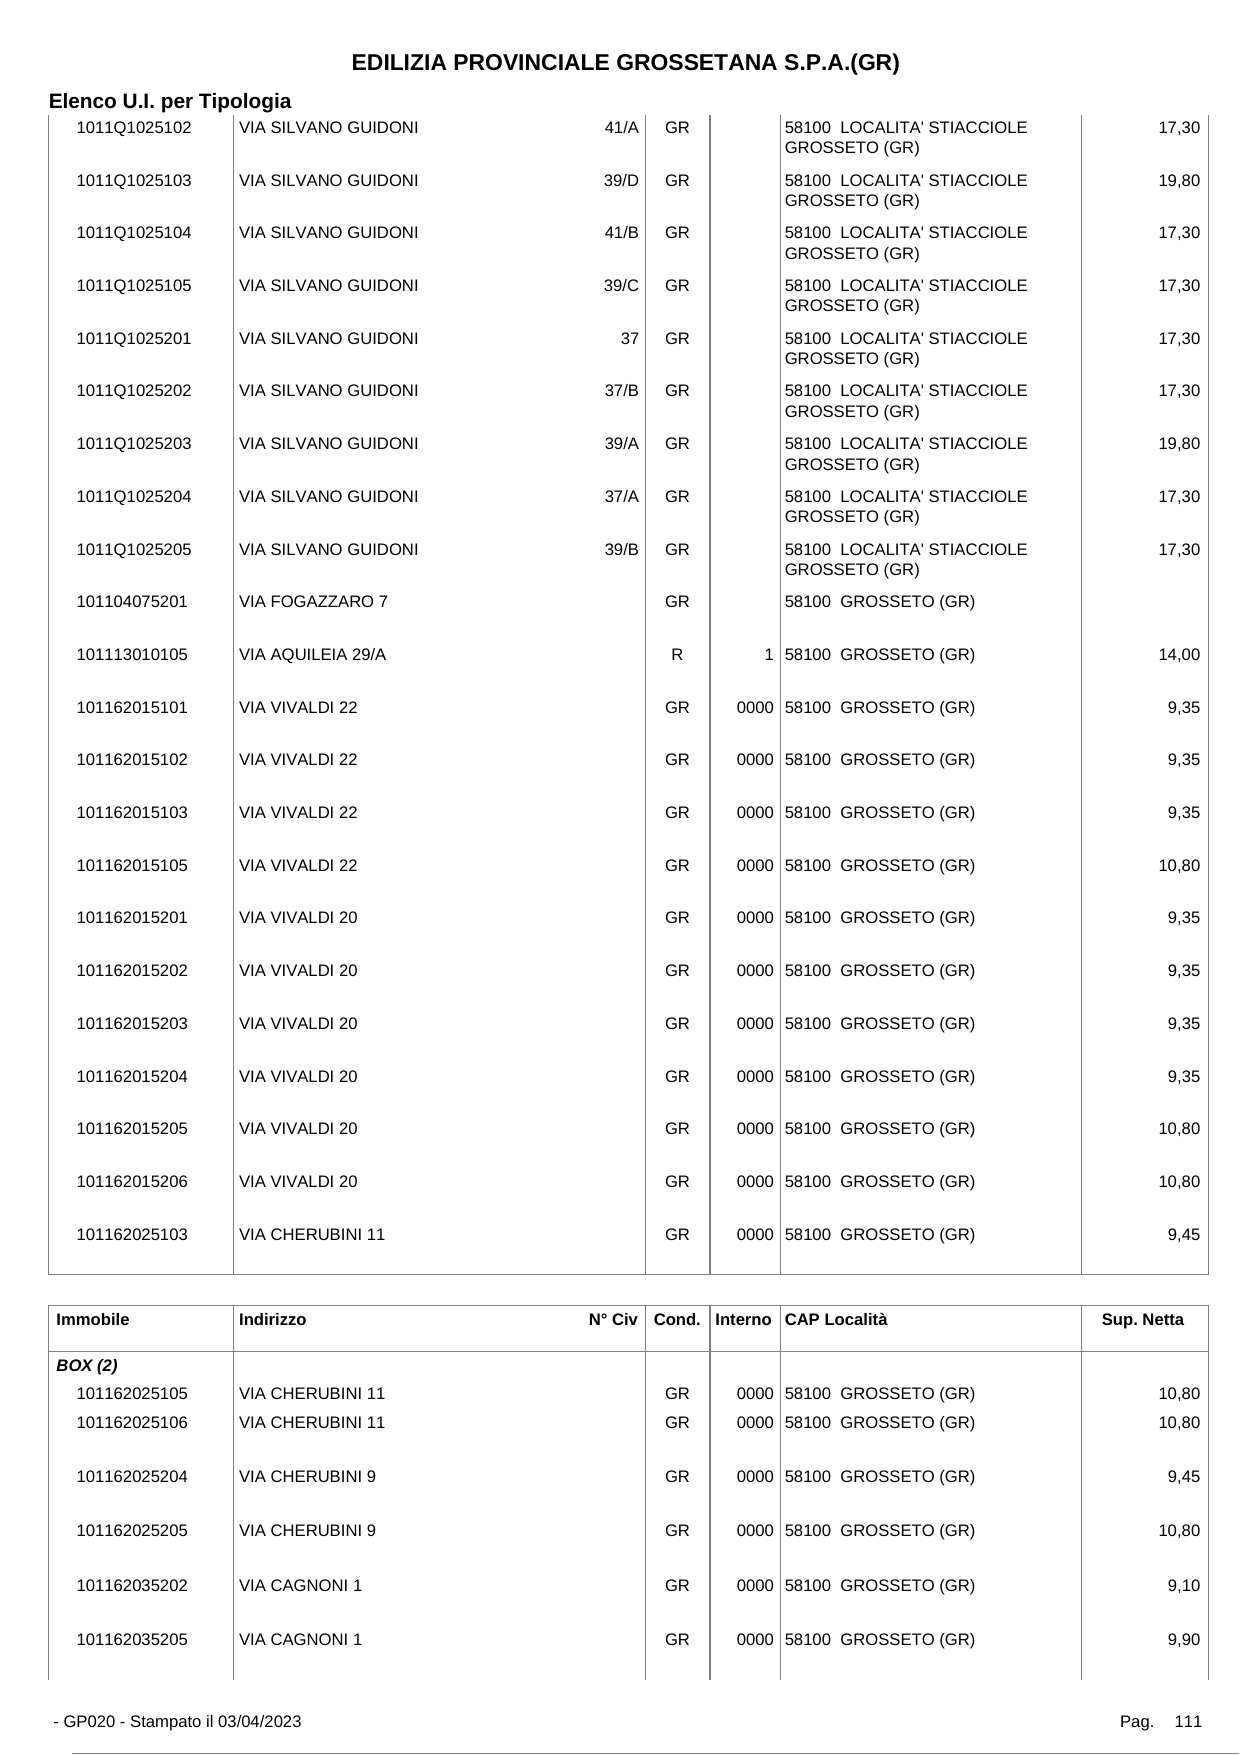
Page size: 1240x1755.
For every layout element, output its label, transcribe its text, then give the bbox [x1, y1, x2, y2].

table_cell [711, 115, 780, 167]
table_cell [711, 589, 780, 642]
table_cell GR [646, 167, 709, 220]
table_cell 101162015203 [49, 1011, 233, 1063]
table_cell R [646, 642, 709, 694]
table_cell [1082, 589, 1208, 642]
table_cell VIA VIVALDI 22 [234, 853, 588, 905]
table_cell 19,80 [1082, 431, 1208, 483]
table_cell GR [646, 853, 709, 905]
table_cell 101162015202 [49, 958, 233, 1011]
table_cell 58100 LOCALITA' STIACCIOLE GROSSETO (GR) [781, 115, 1081, 167]
table_cell 1011Q1025104 [49, 220, 233, 273]
table_cell 58100 LOCALITA' STIACCIOLE GROSSETO (GR) [781, 273, 1081, 325]
table_cell 1011Q1025105 [49, 273, 233, 325]
table_cell 17,30 [1082, 115, 1208, 167]
table_cell [589, 1626, 645, 1680]
table_cell 58100 GROSSETO (GR) [781, 800, 1081, 852]
table_cell 101162015205 [49, 1116, 233, 1169]
table_cell [711, 484, 780, 536]
table_cell 1011Q1025103 [49, 167, 233, 220]
table_cell VIA SILVANO GUIDONI [234, 378, 588, 431]
table_cell [711, 273, 780, 325]
table_header Interno [711, 1306, 780, 1351]
table_cell VIA VIVALDI 22 [234, 747, 588, 800]
table_cell GR [646, 115, 709, 167]
table_cell 58100 GROSSETO (GR) [781, 1063, 1081, 1116]
table_cell 9,90 [1082, 1626, 1208, 1680]
table_cell [589, 1409, 645, 1463]
table_cell 10,80 [1082, 1116, 1208, 1169]
table_cell 58100 GROSSETO (GR) [781, 1626, 1081, 1680]
table_cell VIA VIVALDI 20 [234, 1169, 588, 1221]
table_cell [589, 853, 645, 905]
table_cell 41/B [589, 220, 645, 273]
table_cell [589, 1572, 645, 1626]
table_cell VIA SILVANO GUIDONI [234, 220, 588, 273]
table_cell [589, 1011, 645, 1063]
table_cell 58100 GROSSETO (GR) [781, 905, 1081, 958]
table_cell VIA CHERUBINI 11 [234, 1409, 588, 1463]
table_cell 39/A [589, 431, 645, 483]
table_cell 1011Q1025204 [49, 484, 233, 536]
table_cell 0000 [711, 1011, 780, 1063]
table_cell VIA AQUILEIA 29/A [234, 642, 588, 694]
table_cell 101162025205 [49, 1517, 233, 1572]
table_cell 101162015103 [49, 800, 233, 852]
table_header Immobile [49, 1306, 233, 1351]
table_cell [711, 431, 780, 483]
table_cell 10,80 [1082, 853, 1208, 905]
table_cell VIA CHERUBINI 9 [234, 1517, 588, 1572]
table_cell VIA VIVALDI 20 [234, 1116, 588, 1169]
table_cell 9,35 [1082, 1011, 1208, 1063]
table_cell 9,35 [1082, 800, 1208, 852]
table_cell 37 [589, 325, 645, 378]
table_cell [589, 747, 645, 800]
table_cell [589, 800, 645, 852]
table_cell 19,80 [1082, 167, 1208, 220]
table_cell [589, 1463, 645, 1517]
table_cell 41/A [589, 115, 645, 167]
table_cell GR [646, 1116, 709, 1169]
table_cell 0000 [711, 1116, 780, 1169]
table_cell 58100 GROSSETO (GR) [781, 1011, 1081, 1063]
table_cell 9,35 [1082, 905, 1208, 958]
table_cell 101162015201 [49, 905, 233, 958]
table_cell [589, 589, 645, 642]
table_cell GR [646, 800, 709, 852]
table_cell 58100 LOCALITA' STIACCIOLE GROSSETO (GR) [781, 536, 1081, 589]
table_cell 58100 GROSSETO (GR) [781, 1116, 1081, 1169]
table_cell GR [646, 1011, 709, 1063]
table_cell 101162025106 [49, 1409, 233, 1463]
table_cell GR [646, 536, 709, 589]
table_cell 101162015105 [49, 853, 233, 905]
table_cell 0000 [711, 800, 780, 852]
table_cell 0000 [711, 1063, 780, 1116]
table_cell 101162025204 [49, 1463, 233, 1517]
table_cell 58100 GROSSETO (GR) [781, 694, 1081, 747]
table_cell 9,35 [1082, 1063, 1208, 1116]
table_header Sup. Netta [1082, 1306, 1208, 1351]
table_cell 9,45 [1082, 1463, 1208, 1517]
table_cell [589, 1116, 645, 1169]
table_cell VIA SILVANO GUIDONI [234, 115, 588, 167]
table_cell 58100 GROSSETO (GR) [781, 853, 1081, 905]
table_cell VIA CHERUBINI 11 [234, 1221, 588, 1274]
table_cell VIA CAGNONI 1 [234, 1572, 588, 1626]
table_cell 14,00 [1082, 642, 1208, 694]
table_cell 10,80 [1082, 1169, 1208, 1221]
table_cell 1011Q1025201 [49, 325, 233, 378]
table_cell [589, 1352, 645, 1408]
table_header N° Civ [589, 1306, 645, 1351]
table_cell 17,30 [1082, 378, 1208, 431]
table_cell 0000 [711, 1626, 780, 1680]
table_cell [589, 694, 645, 747]
table_cell VIA SILVANO GUIDONI [234, 484, 588, 536]
table_cell VIA SILVANO GUIDONI [234, 431, 588, 483]
table_cell 0000 [711, 905, 780, 958]
table_cell VIA VIVALDI 22 [234, 694, 588, 747]
table_cell 39/B [589, 536, 645, 589]
table_cell 1011Q1025203 [49, 431, 233, 483]
table_cell 39/C [589, 273, 645, 325]
table_cell 9,35 [1082, 958, 1208, 1011]
table_cell 101162015102 [49, 747, 233, 800]
table_cell VIA VIVALDI 20 [234, 1063, 588, 1116]
table_cell 0000 [711, 1221, 780, 1274]
table_cell 0000 [711, 1517, 780, 1572]
table_cell GR [646, 905, 709, 958]
table_cell 101162025103 [49, 1221, 233, 1274]
table_cell 17,30 [1082, 484, 1208, 536]
table_cell 58100 GROSSETO (GR) [781, 747, 1081, 800]
table_cell 58100 GROSSETO (GR) [781, 642, 1081, 694]
table_cell [711, 378, 780, 431]
table_cell 10,80 [1082, 1409, 1208, 1463]
table_cell VIA SILVANO GUIDONI [234, 325, 588, 378]
table_cell [589, 1169, 645, 1221]
table_cell [589, 905, 645, 958]
table_cell 58100 GROSSETO (GR) [781, 1409, 1081, 1463]
table_cell 10,80 [1082, 1352, 1208, 1408]
table_cell 0000 [711, 694, 780, 747]
table_cell VIA VIVALDI 20 [234, 958, 588, 1011]
table_cell 0000 [711, 1352, 780, 1408]
table_cell GR [646, 325, 709, 378]
table_cell [711, 536, 780, 589]
table_cell 101162035205 [49, 1626, 233, 1680]
table_cell [711, 167, 780, 220]
table_cell [711, 325, 780, 378]
table_cell 1011Q1025202 [49, 378, 233, 431]
table_cell [589, 1221, 645, 1274]
table_cell 0000 [711, 853, 780, 905]
table_cell 58100 GROSSETO (GR) [781, 1517, 1081, 1572]
table_cell GR [646, 1626, 709, 1680]
table_cell VIA SILVANO GUIDONI [234, 536, 588, 589]
table_cell 58100 GROSSETO (GR) [781, 1169, 1081, 1221]
table_cell [589, 958, 645, 1011]
table_cell GR [646, 1572, 709, 1626]
table_cell 101162015206 [49, 1169, 233, 1221]
table_cell VIA SILVANO GUIDONI [234, 273, 588, 325]
table_cell 58100 LOCALITA' STIACCIOLE GROSSETO (GR) [781, 220, 1081, 273]
table_cell GR [646, 958, 709, 1011]
table_cell 1011Q1025205 [49, 536, 233, 589]
table_cell VIA VIVALDI 20 [234, 905, 588, 958]
table_cell GR [646, 1221, 709, 1274]
table_cell 101162015101 [49, 694, 233, 747]
table_cell 101162015204 [49, 1063, 233, 1116]
table_cell [589, 642, 645, 694]
table_cell 58100 LOCALITA' STIACCIOLE GROSSETO (GR) [781, 325, 1081, 378]
table_header CAP Località [781, 1306, 1081, 1351]
table_header Cond. [646, 1306, 709, 1351]
table_cell VIA VIVALDI 22 [234, 800, 588, 852]
table_cell 37/A [589, 484, 645, 536]
table_cell 0000 [711, 1169, 780, 1221]
table_cell 0000 [711, 1463, 780, 1517]
table_cell VIA SILVANO GUIDONI [234, 167, 588, 220]
table_cell 0000 [711, 958, 780, 1011]
table_cell 9,35 [1082, 747, 1208, 800]
table_cell GR [646, 484, 709, 536]
table_cell VIA CAGNONI 1 [234, 1626, 588, 1680]
table_cell 9,10 [1082, 1572, 1208, 1626]
table_cell GR [646, 1463, 709, 1517]
table_cell GR [646, 431, 709, 483]
table_cell 58100 GROSSETO (GR) [781, 1352, 1081, 1408]
table_cell 101162035202 [49, 1572, 233, 1626]
table_cell 17,30 [1082, 536, 1208, 589]
table_cell 17,30 [1082, 325, 1208, 378]
table_cell GR [646, 589, 709, 642]
table_cell 17,30 [1082, 273, 1208, 325]
table_cell 58100 GROSSETO (GR) [781, 1221, 1081, 1274]
table_cell 101113010105 [49, 642, 233, 694]
table_cell [711, 220, 780, 273]
table_cell GR [646, 747, 709, 800]
table_cell 9,45 [1082, 1221, 1208, 1274]
table_header Indirizzo [234, 1306, 588, 1351]
table_cell BOX (2) 101162025105 [49, 1352, 233, 1408]
table_cell 58100 GROSSETO (GR) [781, 958, 1081, 1011]
table_cell [589, 1063, 645, 1116]
table_cell 58100 GROSSETO (GR) [781, 589, 1081, 642]
table_cell 1011Q1025102 [49, 115, 233, 167]
table_cell VIA CHERUBINI 9 [234, 1463, 588, 1517]
table_cell 37/B [589, 378, 645, 431]
table_cell GR [646, 694, 709, 747]
table_cell VIA FOGAZZARO 7 [234, 589, 588, 642]
table_cell GR [646, 1352, 709, 1408]
table_cell [589, 1517, 645, 1572]
table_cell 17,30 [1082, 220, 1208, 273]
table_cell 10,80 [1082, 1517, 1208, 1572]
table_cell 58100 LOCALITA' STIACCIOLE GROSSETO (GR) [781, 484, 1081, 536]
table_cell 58100 LOCALITA' STIACCIOLE GROSSETO (GR) [781, 378, 1081, 431]
table_cell 58100 LOCALITA' STIACCIOLE GROSSETO (GR) [781, 431, 1081, 483]
table_cell 58100 GROSSETO (GR) [781, 1572, 1081, 1626]
table_cell GR [646, 1517, 709, 1572]
table_cell GR [646, 220, 709, 273]
table_cell GR [646, 1063, 709, 1116]
table_cell GR [646, 1409, 709, 1463]
table_cell 0000 [711, 747, 780, 800]
table_cell GR [646, 1169, 709, 1221]
table_cell VIA CHERUBINI 11 [234, 1352, 588, 1408]
table_cell 101104075201 [49, 589, 233, 642]
table_cell 0000 [711, 1409, 780, 1463]
table_cell 58100 GROSSETO (GR) [781, 1463, 1081, 1517]
table_cell GR [646, 378, 709, 431]
table_cell 0000 [711, 1572, 780, 1626]
table_cell 9,35 [1082, 694, 1208, 747]
table_cell 1 [711, 642, 780, 694]
table_cell GR [646, 273, 709, 325]
table_cell 39/D [589, 167, 645, 220]
table_cell 58100 LOCALITA' STIACCIOLE GROSSETO (GR) [781, 167, 1081, 220]
table_cell VIA VIVALDI 20 [234, 1011, 588, 1063]
